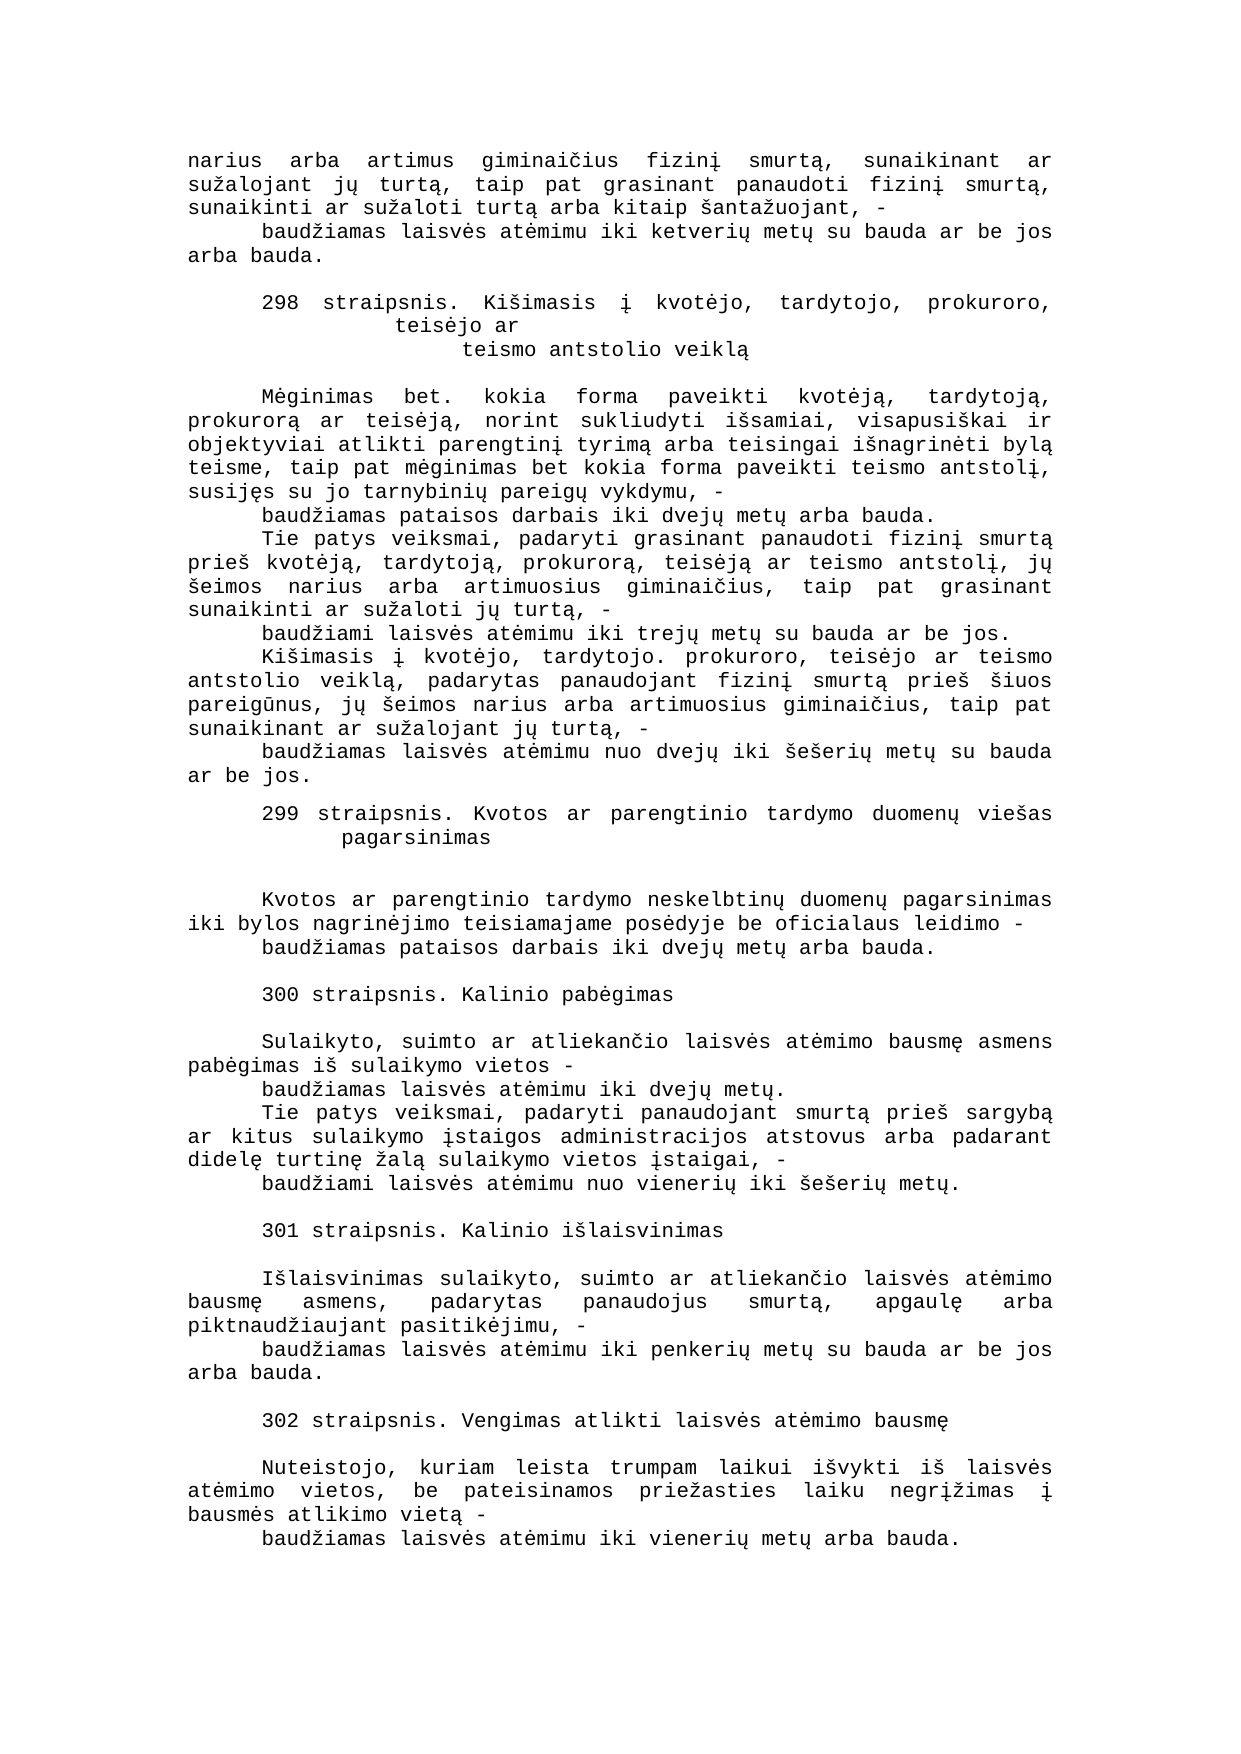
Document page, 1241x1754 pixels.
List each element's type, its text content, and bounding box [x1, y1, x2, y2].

text Kvotos ar parengtinio tardymo neskelbtinų duomenų pagarsinimas iki bylos nagrinėjimo teisiamajame posėdyje be oficialaus leidimo - [187, 889, 1053, 937]
text baudžiamas pataisos darbais iki dvejų metų arba bauda. [213, 937, 1053, 960]
text 299 straipsnis. Kvotos ar parengtinio tardymo duomenų viešas pagarsinimas [261, 803, 1053, 851]
text Nuteistojo, kuriam leista trumpam laikui išvykti iš laisvės atėmimo vietos, be pateisinamos priežasties laiku negrįžimas į bausmės atlikimo vietą - [187, 1457, 1053, 1528]
text 300 straipsnis. Kalinio pabėgimas [213, 984, 1053, 1008]
text Sulaikyto, suimto ar atliekančio laisvės atėmimo bausmę asmens pabėgimas iš sulaikymo vietos - [187, 1031, 1053, 1078]
text 298 straipsnis. Kišimasis į kvotėjo, tardytojo, prokuroro, teisėjo ar [261, 292, 1053, 339]
text narius arba artimus giminaičius fizinį smurtą, sunaikinant ar sužalojant jų turtą, taip pat grasinant panaudoti fizinį smurtą, sunaikinti ar sužaloti turtą arba kitaip šantažuojant, - [187, 150, 1053, 221]
text Tie patys veiksmai, padaryti grasinant panaudoti fizinį smurtą prieš kvotėją, tardytoją, prokurorą, teisėją ar teismo antstolį, jų šeimos narius arba artimuosius giminaičius, taip pat grasinant sunaikinti ar sužaloti jų turtą, - [187, 528, 1053, 623]
text baudžiamas pataisos darbais iki dvejų metų arba bauda. [204, 505, 1053, 528]
text baudžiami laisvės atėmimu nuo vienerių iki šešerių metų. [216, 1173, 1053, 1197]
text 301 straipsnis. Kalinio išlaisvinimas [216, 1220, 1053, 1244]
text baudžiami laisvės atėmimu iki trejų metų su bauda ar be jos. [187, 623, 1053, 647]
text baudžiamas laisvės atėmimu iki ketverių metų su bauda ar be jos arba bauda. [187, 221, 1053, 268]
text Išlaisvinimas sulaikyto, suimto ar atliekančio laisvės atėmimo bausmę asmens, padarytas panaudojus smurtą, apgaulę arba piktnaudžiaujant pasitikėjimu, - [187, 1268, 1053, 1339]
text baudžiamas laisvės atėmimu nuo dvejų iki šešerių metų su bauda ar be jos. [187, 741, 1053, 788]
text Mėginimas bet. kokia forma paveikti kvotėją, tardytoją, prokurorą ar teisėją, norint sukliudyti išsamiai, visapusiškai ir objektyviai atlikti parengtinį tyrimą arba teisingai išnagrinėti bylą teisme, taip pat mėginimas bet kokia forma paveikti teismo antstolį, susijęs su jo tarnybinių pareigų vykdymu, - [187, 386, 1053, 505]
text Kišimasis į kvotėjo, tardytojo. prokuroro, teisėjo ar teismo antstolio veiklą, padarytas panaudojant fizinį smurtą prieš šiuos pareigūnus, jų šeimos narius arba artimuosius giminaičius, taip pat sunaikinant ar sužalojant jų turtą, - [187, 647, 1053, 741]
text baudžiamas laisvės atėmimu iki penkerių metų su bauda ar be jos arba bauda. [187, 1339, 1053, 1386]
text Tie patys veiksmai, padaryti panaudojant smurtą prieš sargybą ar kitus sulaikymo įstaigos administracijos atstovus arba padarant didelę turtinę žalą sulaikymo vietos įstaigai, - [187, 1102, 1053, 1173]
text teismo antstolio veiklą [261, 339, 1053, 363]
text 302 straipsnis. Vengimas atlikti laisvės atėmimo bausmę [205, 1409, 1053, 1433]
text baudžiamas laisvės atėmimu iki vienerių metų arba bauda. [205, 1528, 1053, 1551]
text baudžiamas laisvės atėmimu iki dvejų metų. [214, 1078, 1053, 1102]
